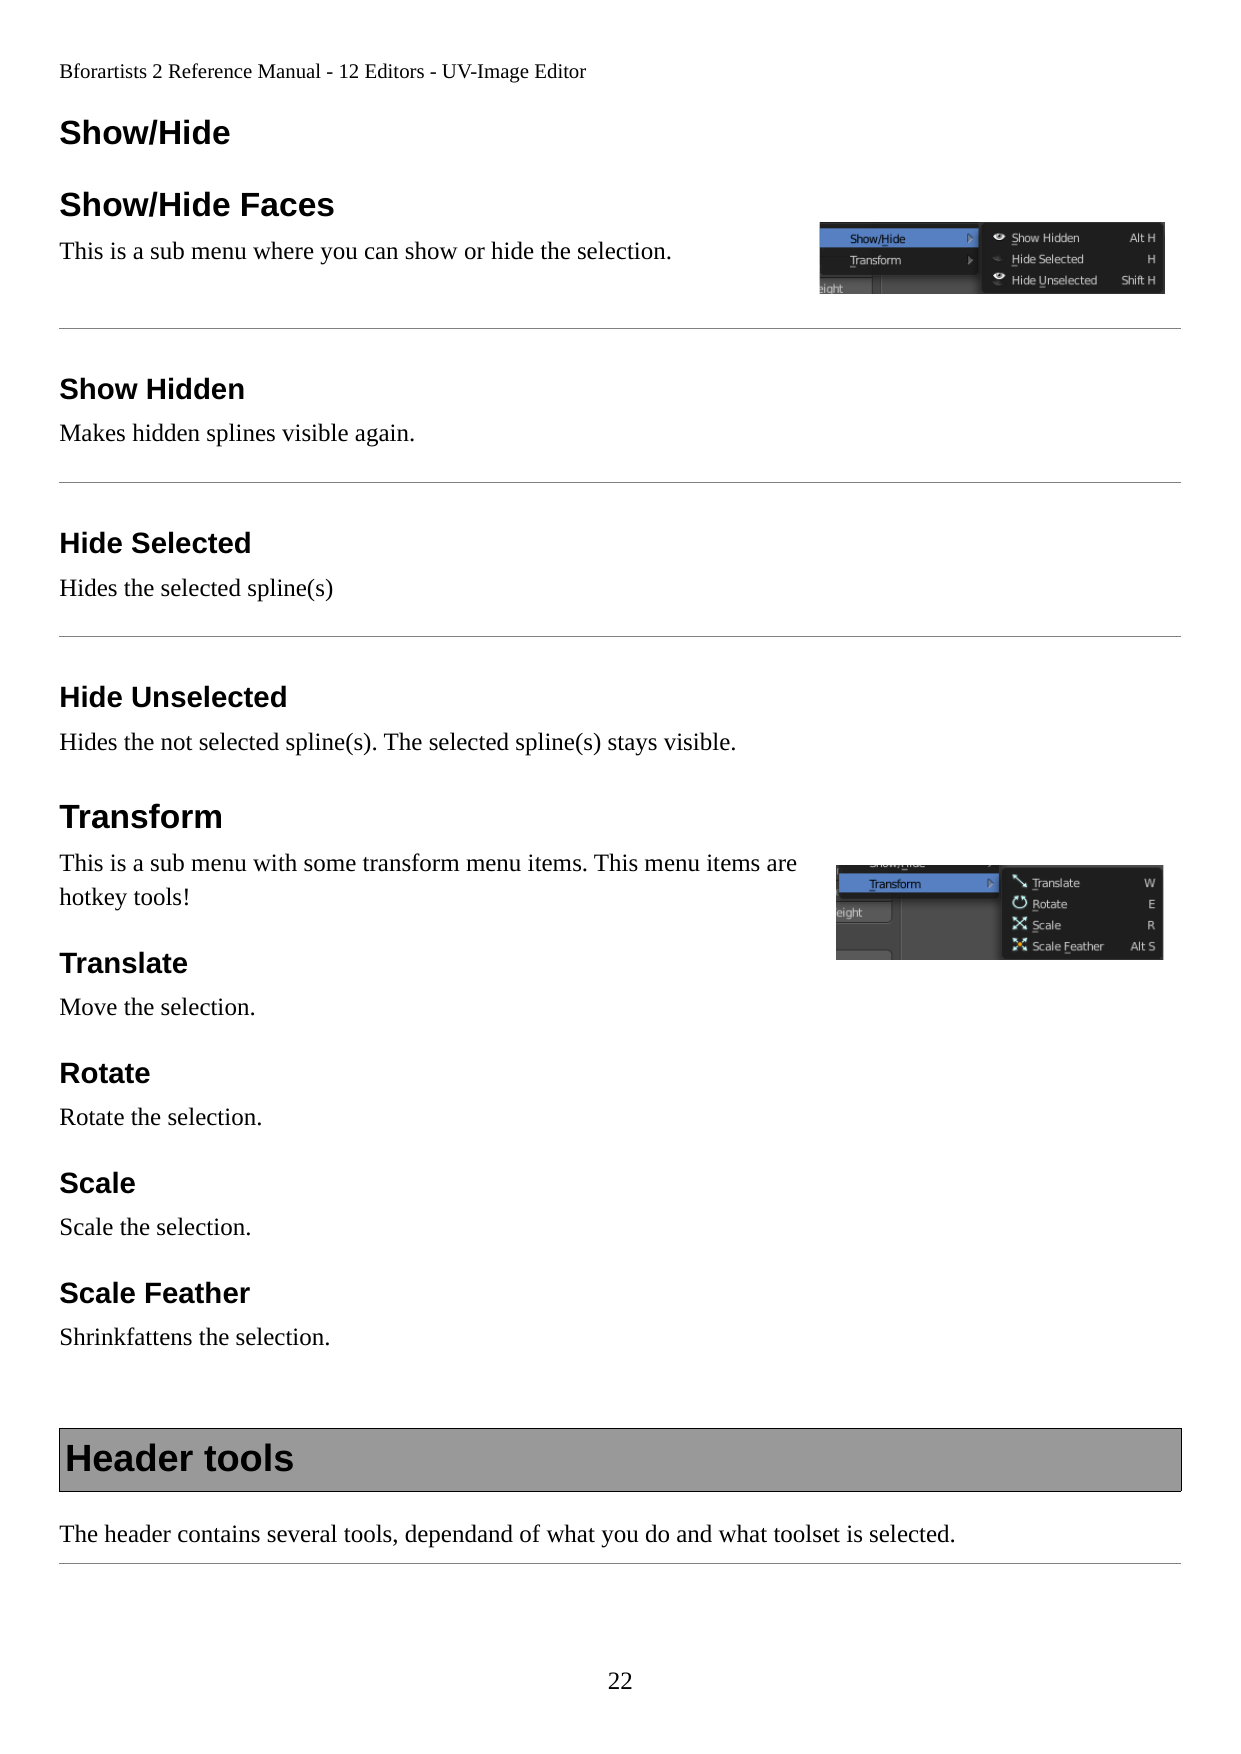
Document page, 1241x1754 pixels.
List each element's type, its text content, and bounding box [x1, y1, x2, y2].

text Makes hidden splines visible again. [59, 418, 1181, 447]
subtitle Rotate [59, 1056, 1181, 1089]
subtitle Transform [59, 797, 1181, 835]
subtitle Show/Hide Faces [59, 184, 1181, 223]
text This is a sub menu where you can show or hide the selection. [59, 236, 819, 264]
subtitle Show Hidden [59, 372, 1181, 406]
text Hides the not selected spline(s). The selected spline(s) stays visible. [59, 727, 1181, 755]
text Rotate the selection. [59, 1102, 1181, 1131]
text Shrinkfattens the selection. [59, 1322, 1181, 1351]
text Scale the selection. [59, 1212, 1181, 1241]
subtitle Translate [59, 946, 1181, 979]
text This is a sub menu with some transform menu items. This menu items are hotkey tools! [59, 848, 1181, 911]
subtitle Scale Feather [59, 1276, 1181, 1309]
subtitle Hide Unselected [59, 680, 1181, 714]
subtitle Scale [59, 1166, 1181, 1199]
subtitle Show/Hide [59, 113, 1181, 151]
text Hides the selected spline(s) [59, 573, 1181, 601]
table_header Header tools [60, 1429, 1181, 1491]
subtitle Hide Selected [59, 526, 1181, 560]
text The header contains several tools, dependand of what you do and what toolset is selected. [59, 1519, 1181, 1548]
picture [819, 222, 1165, 294]
text Move the selection. [59, 992, 1181, 1021]
picture [836, 865, 1164, 960]
